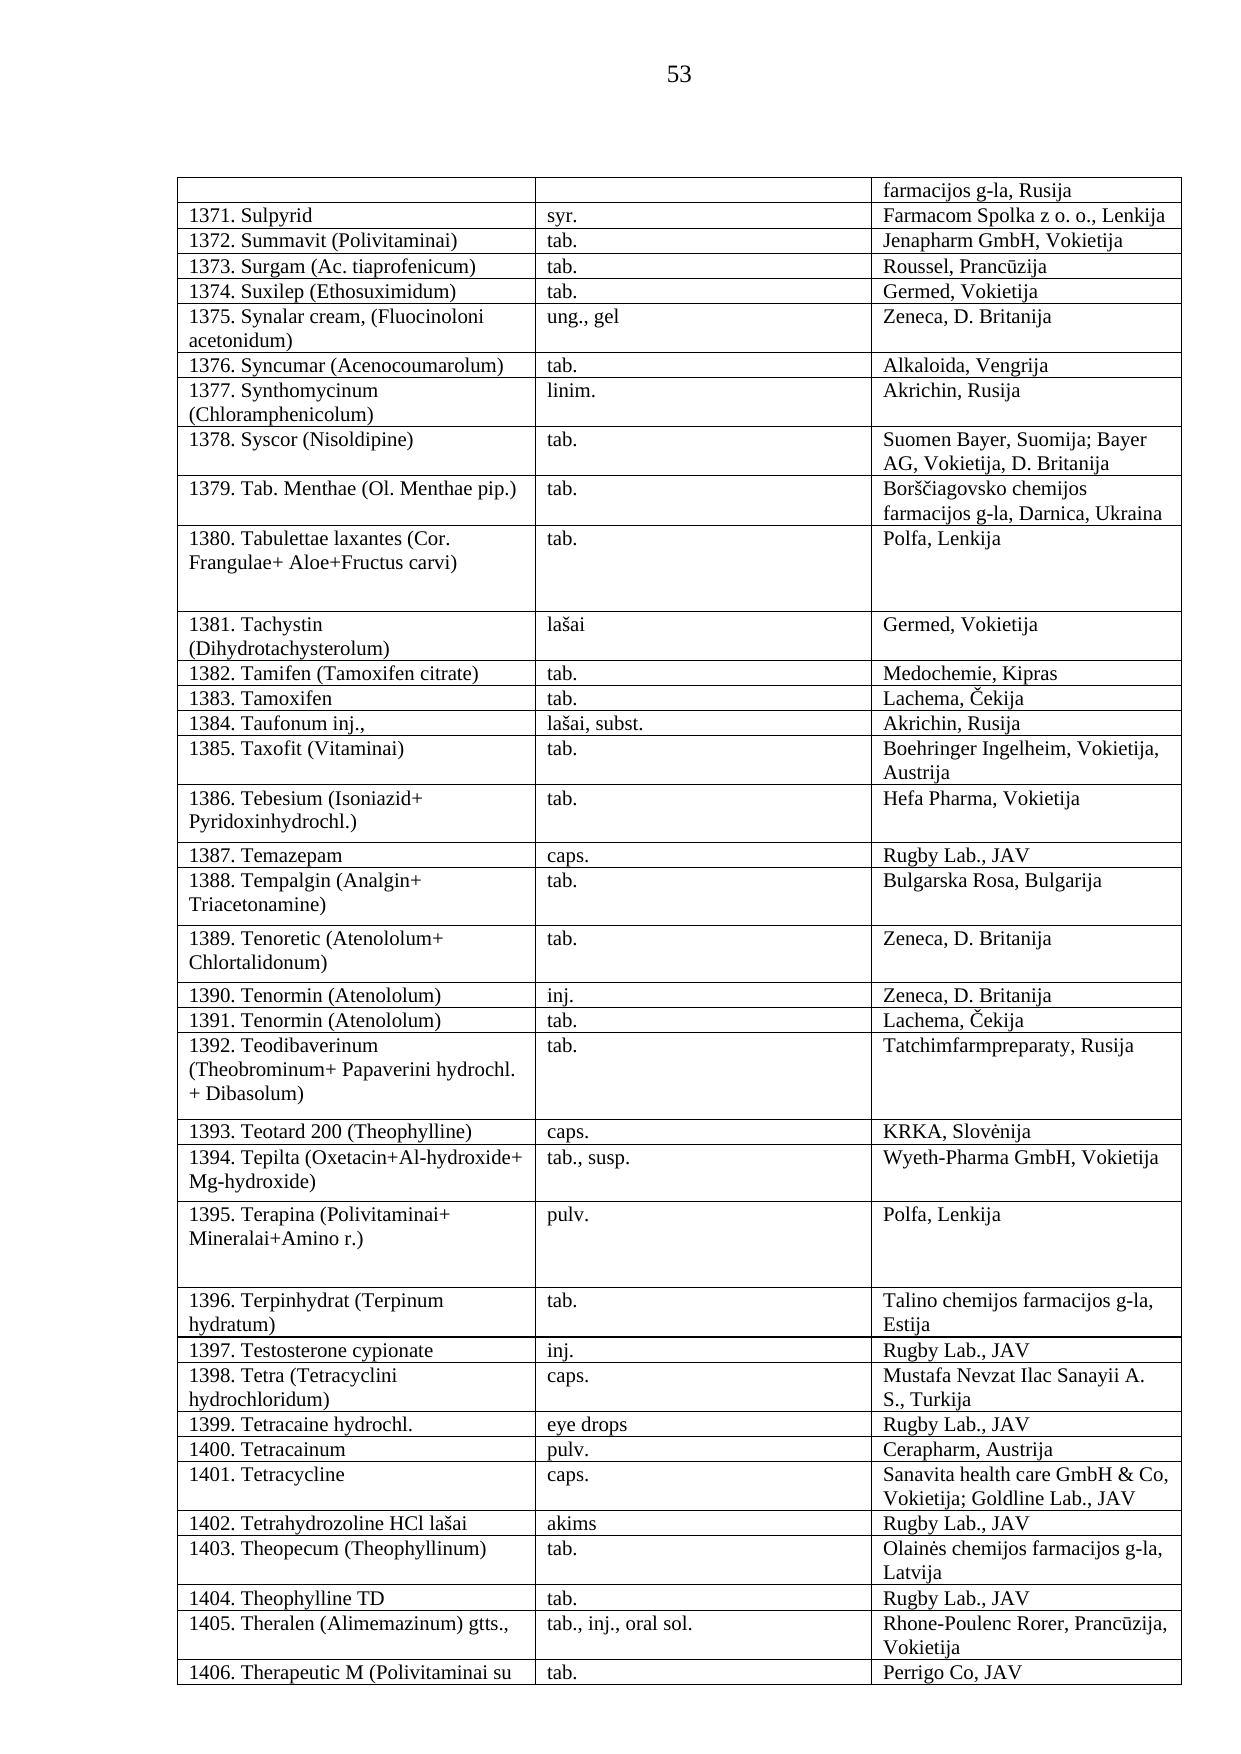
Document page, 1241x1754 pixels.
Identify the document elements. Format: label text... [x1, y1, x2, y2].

table_cell 1399. Tetracaine hydrochl. [178, 1412, 535, 1436]
table_cell 1393. Teotard 200 (Theophylline) [178, 1120, 535, 1143]
table_cell 1377. Synthomycinum (Chloramphenicolum) [178, 378, 535, 426]
table_cell 1376. Syncumar (Acenocoumarolum) [178, 353, 535, 377]
table_cell 1390. Tenormin (Atenololum) [178, 983, 535, 1007]
table_cell caps. [536, 1462, 871, 1510]
table_cell tab. [536, 1660, 871, 1684]
table_cell Rugby Lab., JAV [872, 1585, 1181, 1609]
table_cell tab. [536, 661, 871, 685]
table_cell Wyeth-Pharma GmbH, Vokietija [872, 1145, 1181, 1201]
table_cell 1396. Terpinhydrat (Terpinum hydratum) [178, 1288, 535, 1336]
table_cell tab. [536, 1033, 871, 1118]
table_cell 1387. Temazepam [178, 843, 535, 867]
table_cell 1392. Teodibaverinum (Theobrominum+ Papaverini hydrochl.+ Dibasolum) [178, 1033, 535, 1118]
table_cell Roussel, Prancūzija [872, 254, 1181, 278]
table_cell tab., inj., oral sol. [536, 1611, 871, 1659]
table_cell 1374. Suxilep (Ethosuximidum) [178, 279, 535, 303]
table_cell tab. [536, 1288, 871, 1336]
table_cell tab., susp. [536, 1145, 871, 1201]
table_cell Hefa Pharma, Vokietija [872, 785, 1181, 842]
table_cell Talino chemijos farmacijos g-la, Estija [872, 1288, 1181, 1336]
table_cell tab. [536, 1585, 871, 1609]
table_cell syr. [536, 203, 871, 227]
table_cell caps. [536, 843, 871, 867]
table_cell 1381. Tachystin (Dihydrotachysterolum) [178, 612, 535, 660]
table_cell tab. [536, 785, 871, 842]
table_cell tab. [536, 868, 871, 924]
table_cell Medochemie, Kipras [872, 661, 1181, 685]
table_cell 1372. Summavit (Polivitaminai) [178, 229, 535, 252]
table_cell Tatchimfarmpreparaty, Rusija [872, 1033, 1181, 1118]
table_cell 1403. Theopecum (Theophyllinum) [178, 1536, 535, 1584]
table_cell tab. [536, 1008, 871, 1032]
table_cell KRKA, Slovėnija [872, 1120, 1181, 1143]
table_cell Akrichin, Rusija [872, 711, 1181, 735]
table_cell Boehringer Ingelheim, Vokietija, Austrija [872, 736, 1181, 784]
table_cell tab. [536, 254, 871, 278]
table_cell lašai, subst. [536, 711, 871, 735]
table_cell 1391. Tenormin (Atenololum) [178, 1008, 535, 1032]
table_cell Farmacom Spolka z o. o., Lenkija [872, 203, 1181, 227]
table_cell caps. [536, 1120, 871, 1143]
table_cell Zeneca, D. Britanija [872, 926, 1181, 982]
table_cell 1378. Syscor (Nisoldipine) [178, 427, 535, 475]
table_cell 1386. Tebesium (Isoniazid+ Pyridoxinhydrochl.) [178, 785, 535, 842]
table_cell Rhone-Poulenc Rorer, Prancūzija, Vokietija [872, 1611, 1181, 1659]
table_cell 1371. Sulpyrid [178, 203, 535, 227]
table_cell 1383. Tamoxifen [178, 686, 535, 710]
table_cell 1375. Synalar cream, (Fluocinoloni acetonidum) [178, 304, 535, 352]
table_cell Rugby Lab., JAV [872, 1338, 1181, 1362]
table_cell Polfa, Lenkija [872, 1202, 1181, 1287]
table_cell Polfa, Lenkija [872, 526, 1181, 611]
table_cell tab. [536, 686, 871, 710]
table_cell Germed, Vokietija [872, 279, 1181, 303]
table_cell Rugby Lab., JAV [872, 843, 1181, 867]
table_cell Borščiagovsko chemijos farmacijos g-la, Darnica, Ukraina [872, 476, 1181, 524]
table_cell 1406. Therapeutic M (Polivitaminai su [178, 1660, 535, 1684]
table_cell ung., gel [536, 304, 871, 352]
table_cell 1401. Tetracycline [178, 1462, 535, 1510]
table_cell Alkaloida, Vengrija [872, 353, 1181, 377]
table_cell 1395. Terapina (Polivitaminai+ Mineralai+Amino r.) [178, 1202, 535, 1287]
table_cell inj. [536, 1338, 871, 1362]
table_cell 1388. Tempalgin (Analgin+ Triacetonamine) [178, 868, 535, 924]
table_cell akims [536, 1511, 871, 1535]
table_cell linim. [536, 378, 871, 426]
table_cell [178, 178, 535, 202]
table_cell Bulgarska Rosa, Bulgarija [872, 868, 1181, 924]
table_cell tab. [536, 427, 871, 475]
table_cell 1373. Surgam (Ac. tiaprofenicum) [178, 254, 535, 278]
table_cell Rugby Lab., JAV [872, 1511, 1181, 1535]
table_cell 1397. Testosterone cypionate [178, 1338, 535, 1362]
table_cell 1398. Tetra (Tetracyclini hydrochloridum) [178, 1363, 535, 1411]
table_cell 1400. Tetracainum [178, 1437, 535, 1461]
table_cell Suomen Bayer, Suomija; Bayer AG, Vokietija, D. Britanija [872, 427, 1181, 475]
table_cell inj. [536, 983, 871, 1007]
table_cell 1389. Tenoretic (Atenololum+ Chlortalidonum) [178, 926, 535, 982]
table_cell tab. [536, 1536, 871, 1584]
table_cell Germed, Vokietija [872, 612, 1181, 660]
table_cell lašai [536, 612, 871, 660]
table_cell eye drops [536, 1412, 871, 1436]
table_cell 1404. Theophylline TD [178, 1585, 535, 1609]
table_cell tab. [536, 736, 871, 784]
table_cell tab. [536, 526, 871, 611]
table_cell Perrigo Co, JAV [872, 1660, 1181, 1684]
table_cell 1384. Taufonum inj., [178, 711, 535, 735]
table_cell Olainės chemijos farmacijos g-la, Latvija [872, 1536, 1181, 1584]
table_cell 1385. Taxofit (Vitaminai) [178, 736, 535, 784]
table_cell 1380. Tabulettae laxantes (Cor. Frangulae+ Aloe+Fructus carvi) [178, 526, 535, 611]
table_cell tab. [536, 926, 871, 982]
table_cell 1394. Tepilta (Oxetacin+Al-hydroxide+ Mg-hydroxide) [178, 1145, 535, 1201]
table_cell tab. [536, 279, 871, 303]
table_cell caps. [536, 1363, 871, 1411]
table_cell Akrichin, Rusija [872, 378, 1181, 426]
table_cell 1402. Tetrahydrozoline HCl lašai [178, 1511, 535, 1535]
table_cell tab. [536, 353, 871, 377]
table_cell 1382. Tamifen (Tamoxifen citrate) [178, 661, 535, 685]
table_cell Lachema, Čekija [872, 686, 1181, 710]
table_cell Sanavita health care GmbH & Co, Vokietija; Goldline Lab., JAV [872, 1462, 1181, 1510]
table_cell tab. [536, 476, 871, 524]
table_cell pulv. [536, 1437, 871, 1461]
table_cell tab. [536, 229, 871, 252]
table_cell farmacijos g-la, Rusija [872, 178, 1181, 202]
table_cell Jenapharm GmbH, Vokietija [872, 229, 1181, 252]
table_cell Zeneca, D. Britanija [872, 304, 1181, 352]
table_cell [536, 178, 871, 202]
table_cell 1405. Theralen (Alimemazinum) gtts., [178, 1611, 535, 1659]
table_cell Zeneca, D. Britanija [872, 983, 1181, 1007]
table_cell pulv. [536, 1202, 871, 1287]
table_cell Rugby Lab., JAV [872, 1412, 1181, 1436]
table_cell Cerapharm, Austrija [872, 1437, 1181, 1461]
table_cell 1379. Tab. Menthae (Ol. Menthae pip.) [178, 476, 535, 524]
table_cell Lachema, Čekija [872, 1008, 1181, 1032]
table_cell Mustafa Nevzat Ilac Sanayii A. S., Turkija [872, 1363, 1181, 1411]
